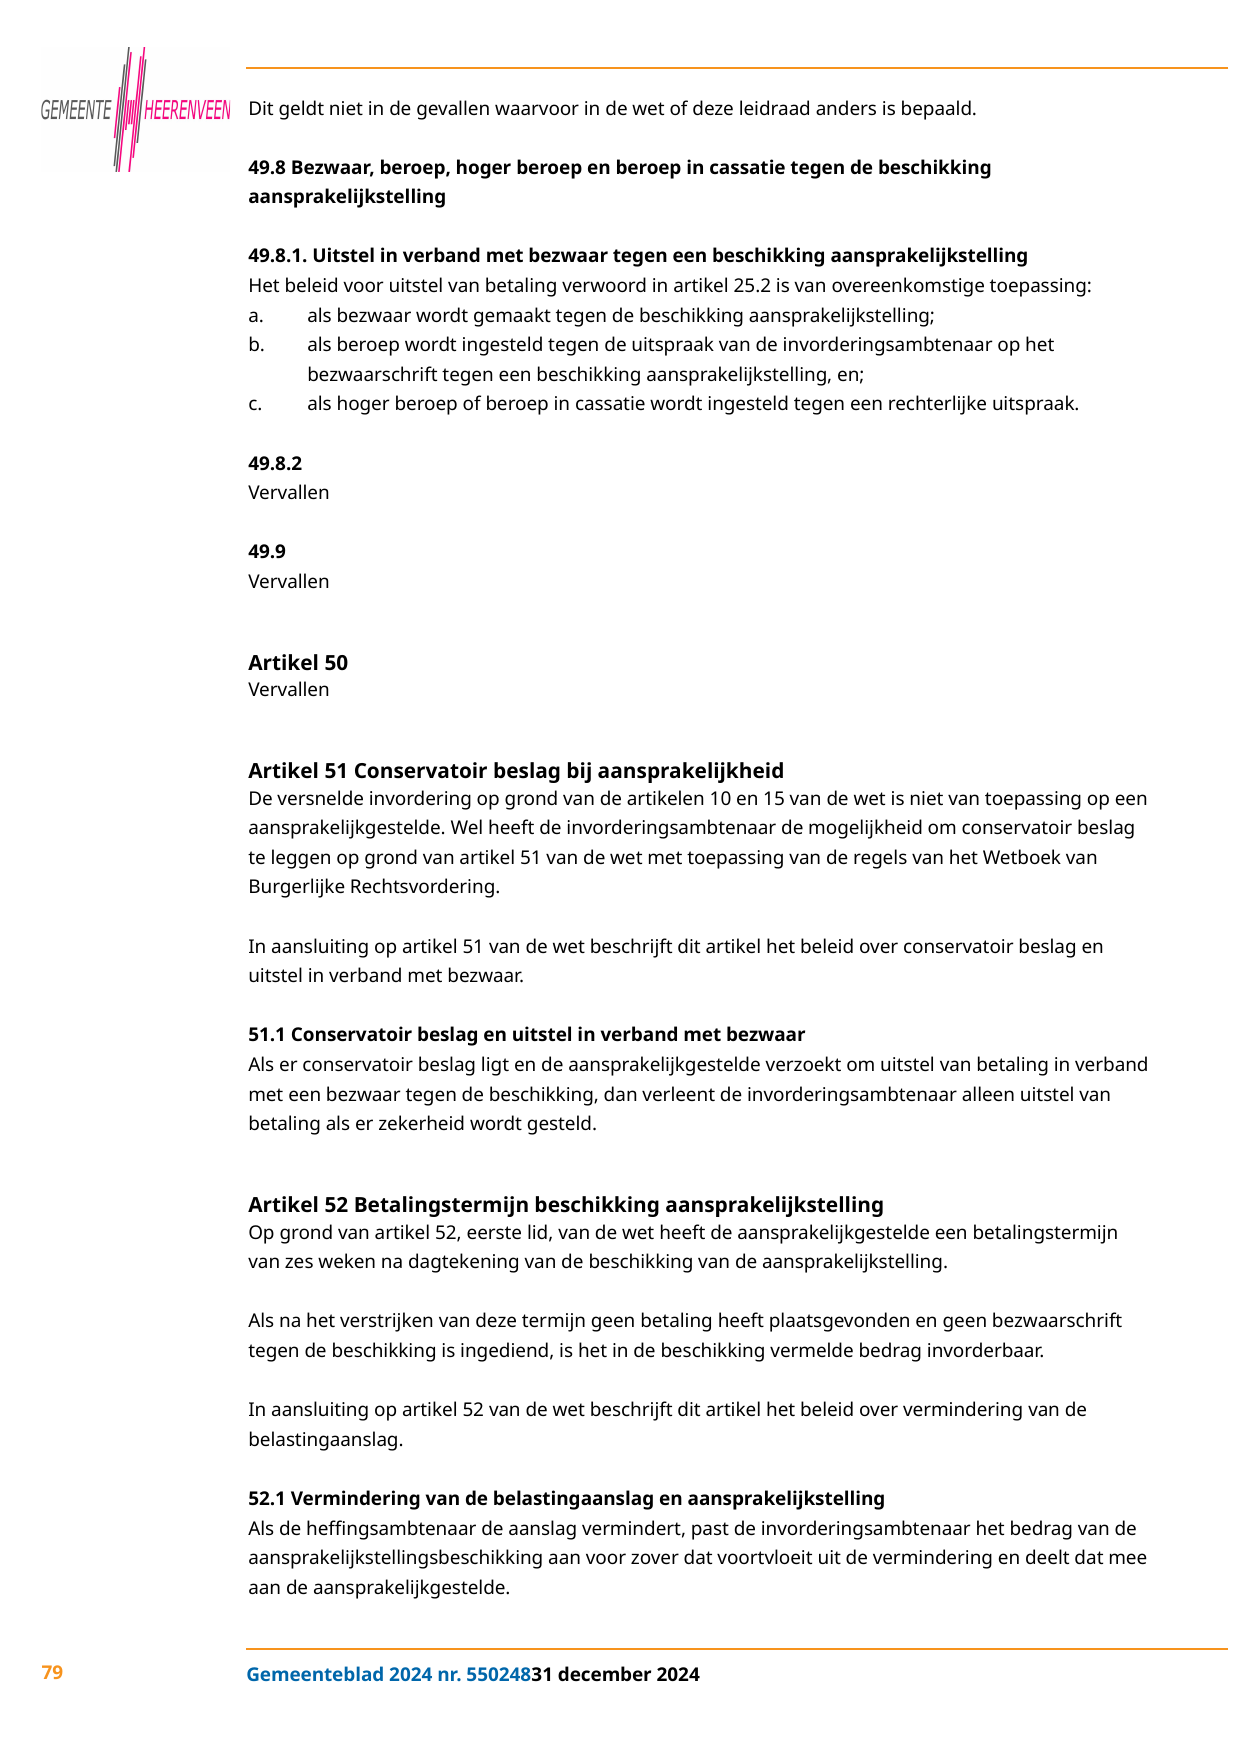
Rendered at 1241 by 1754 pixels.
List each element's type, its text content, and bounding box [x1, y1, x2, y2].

list als hoger beroep of beroep in cassatie wordt ingesteld tegen een rechterlijke uitspraak. [248, 391, 1152, 416]
text Vervallen [248, 677, 1152, 702]
text Vervallen [248, 479, 1152, 505]
text 49.8.2 [248, 450, 1152, 476]
text Het beleid voor uitstel van betaling verwoord in artikel 25.2 is van overeenkomstige toepassing: [248, 272, 1152, 298]
text Als de heffingsambtenaar de aanslag vermindert, past de invorderingsambtenaar het bedrag van de aansprakelijkstellingsbeschikking aan voor zover dat voortvloeit uit de vermindering en deelt dat mee aan de aansprakelijkgestelde. [248, 1515, 1152, 1599]
picture [41, 47, 231, 172]
text In aansluiting op artikel 52 van de wet beschrijft dit artikel het beleid over vermindering van de belastingaanslag. [248, 1396, 1152, 1452]
text 52.1 Vermindering van de belastingaanslag en aansprakelijkstelling [248, 1485, 1152, 1511]
list als bezwaar wordt gemaakt tegen de beschikking aansprakelijkstelling; [248, 302, 1152, 328]
text 49.9 [248, 538, 1152, 564]
list als beroep wordt ingesteld tegen de uitspraak van de invorderingsambtenaar op het bezwaarschrift tegen een beschikking aansprakelijkstelling, en; [248, 331, 1152, 387]
text Als er conservatoir beslag ligt en de aansprakelijkgestelde verzoekt om uitstel van betaling in verband met een bezwaar tegen de beschikking, dan verleent de invorderingsambtenaar alleen uitstel van betaling als er zekerheid wordt gesteld. [248, 1051, 1152, 1136]
text De versnelde invordering op grond van de artikelen 10 en 15 van de wet is niet van toepassing op een aansprakelijkgestelde. Wel heeft de invorderingsambtenaar de mogelijkheid om conservatoir beslag te leggen op grond van artikel 51 van de wet met toepassing van de regels van het Wetboek van Burgerlijke Rechtsvordering. [248, 785, 1152, 899]
text Op grond van artikel 52, eerste lid, van de wet heeft de aansprakelijkgestelde een betalingstermijn van zes weken na dagtekening van de beschikking van de aansprakelijkstelling. [248, 1219, 1152, 1274]
text Artikel 52 Betalingstermijn beschikking aansprakelijkstelling [248, 1190, 1152, 1219]
text 49.8 Bezwaar, beroep, hoger beroep en beroep in cassatie tegen de beschikking aansprakelijkstelling [248, 154, 1152, 209]
text Vervallen [248, 568, 1152, 594]
text Artikel 51 Conservatoir beslag bij aansprakelijkheid [248, 757, 1152, 785]
text In aansluiting op artikel 51 van de wet beschrijft dit artikel het beleid over conservatoir beslag en uitstel in verband met bezwaar. [248, 933, 1152, 988]
text Als na het verstrijken van deze termijn geen betaling heeft plaatsgevonden en geen bezwaarschrift tegen de beschikking is ingediend, is het in de beschikking vermelde bedrag invorderbaar. [248, 1308, 1152, 1363]
text 49.8.1. Uitstel in verband met bezwaar tegen een beschikking aansprakelijkstelling [248, 243, 1152, 268]
text Artikel 50 [248, 648, 1152, 677]
text Dit geldt niet in de gevallen waarvoor in de wet of deze leidraad anders is bepaald. [248, 95, 1152, 121]
text 51.1 Conservatoir beslag en uitstel in verband met bezwaar [248, 1022, 1152, 1047]
